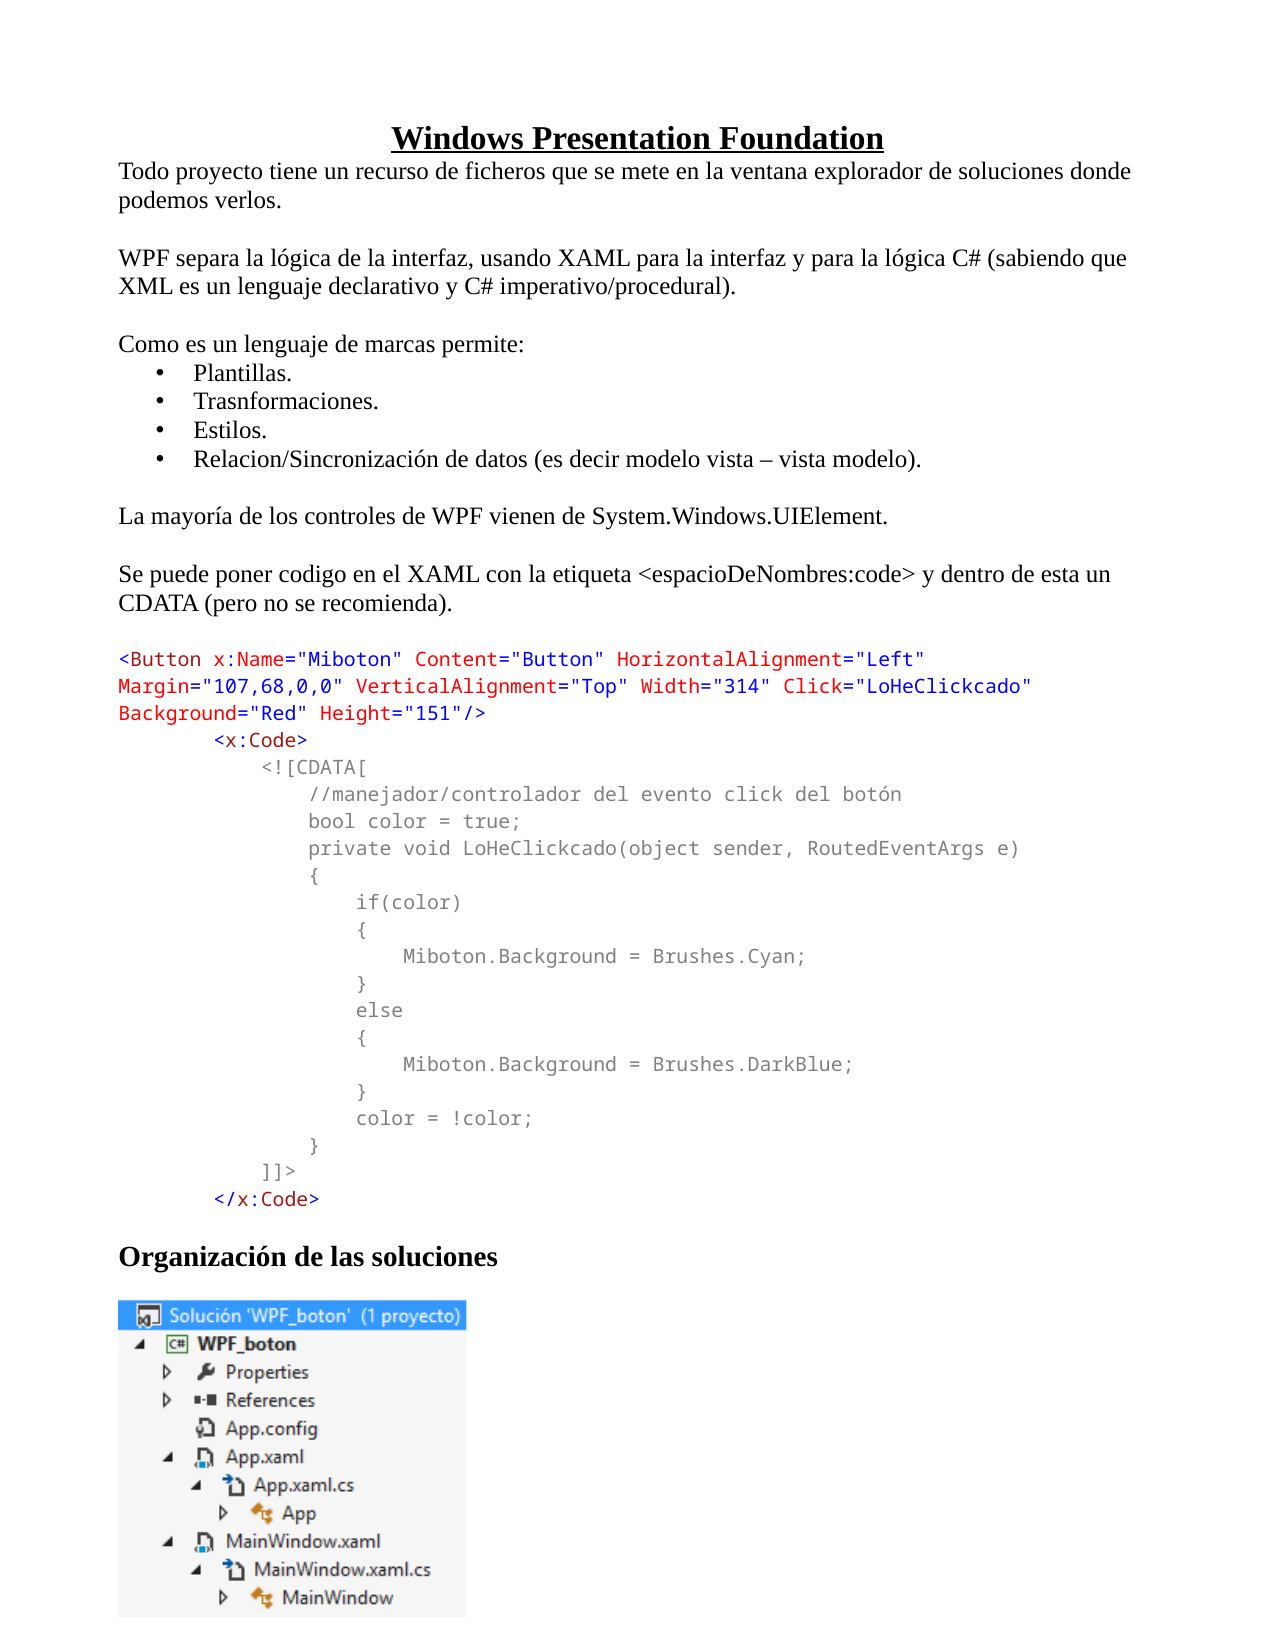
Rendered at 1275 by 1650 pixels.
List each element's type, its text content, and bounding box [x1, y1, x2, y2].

text bool color = true; [118, 807, 1157, 834]
list Plantillas. [156, 358, 1157, 386]
list Trasnformaciones. [156, 386, 1157, 415]
list Estilos. [156, 415, 1157, 444]
text private void LoHeClickcado(object sender, RoutedEventArgs e) [118, 834, 1157, 861]
text <Button x:Name="Miboton" Content="Button" HorizontalAlignment="Left" Margin="107,68,0,0" VerticalAlignment="Top" Width="314" Click="LoHeClickcado" Background="Red" Height="151"/> [118, 645, 1157, 726]
text <x:Code> [118, 726, 1157, 753]
text Organización de las soluciones [118, 1239, 1157, 1272]
text color = !color; [118, 1104, 1157, 1131]
text Miboton.Background = Brushes.Cyan; [118, 942, 1157, 969]
text { [118, 915, 1157, 942]
text } [118, 969, 1157, 996]
text Windows Presentation Foundation [118, 118, 1157, 156]
picture [118, 1299, 467, 1617]
text Se puede poner codigo en el XAML con la etiqueta <espacioDeNombres:code> y dentro de esta un CDATA (pero no se recomienda). [118, 559, 1157, 616]
text Todo proyecto tiene un recurso de ficheros que se mete en la ventana explorador de soluciones donde podemos verlos. [118, 156, 1157, 214]
text //manejador/controlador del evento click del botón [118, 780, 1157, 807]
text { [118, 861, 1157, 888]
text if(color) [118, 888, 1157, 915]
text Como es un lenguaje de marcas permite: [118, 329, 1157, 358]
list Relacion/Sincronización de datos (es decir modelo vista – vista modelo). [156, 444, 1157, 473]
text WPF separa la lógica de la interfaz, usando XAML para la interfaz y para la lógica C# (sabiendo que XML es un lenguaje declarativo y C# imperativo/procedural). [118, 243, 1157, 300]
text </x:Code> [118, 1185, 1157, 1212]
text } [118, 1131, 1157, 1158]
text La mayoría de los controles de WPF vienen de System.Windows.UIElement. [118, 501, 1157, 530]
text ]]> [118, 1158, 1157, 1185]
text else [118, 996, 1157, 1023]
text Miboton.Background = Brushes.DarkBlue; [118, 1050, 1157, 1077]
text { [118, 1023, 1157, 1050]
text } [118, 1077, 1157, 1104]
text <![CDATA[ [118, 753, 1157, 780]
